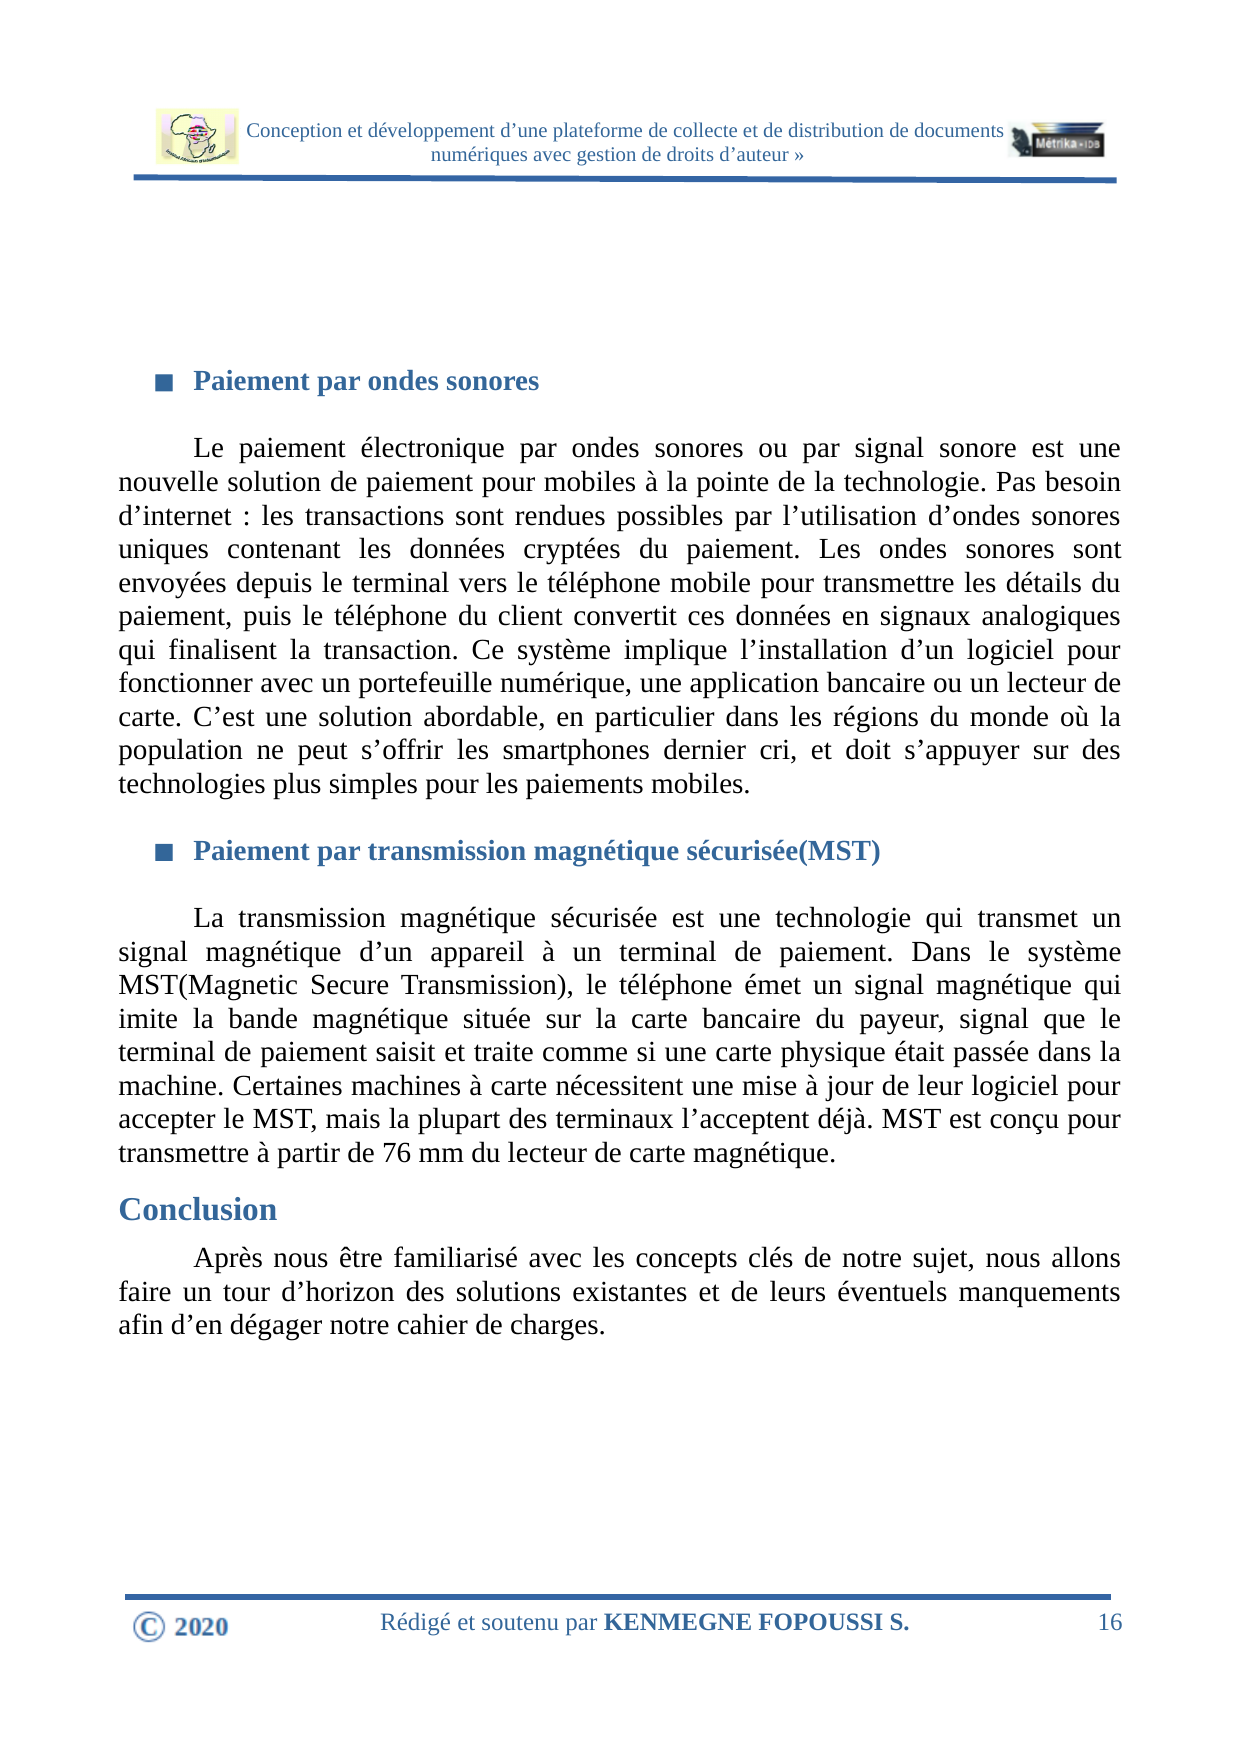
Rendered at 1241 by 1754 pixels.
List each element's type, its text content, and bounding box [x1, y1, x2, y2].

text La transmission magnétique sécurisée est une technologie qui transmet un signal magnétique d’un appareil à un terminal de paiement. Dans le système MST(Magnetic Secure Transmission), le téléphone émet un signal magnétique qui imite la bande magnétique située sur la carte bancaire du payeur, signal que le terminal de paiement saisit et traite comme si une carte physique était passée dans la machine. Certaines machines à carte nécessitent une mise à jour de leur logiciel pour accepter le MST, mais la plupart des terminaux l’acceptent déjà. MST est conçu pour transmettre à partir de 76 mm du lecteur de carte magnétique. [118, 900, 1122, 1169]
text Le paiement électronique par ondes sonores ou par signal sonore est une nouvelle solution de paiement pour mobiles à la pointe de la technologie. Pas besoin d’internet : les transactions sont rendues possibles par l’utilisation d’ondes sonores uniques contenant les données cryptées du paiement. Les ondes sonores sont envoyées depuis le terminal vers le téléphone mobile pour transmettre les détails du paiement, puis le téléphone du client convertit ces données en signaux analogiques qui finalisent la transaction. Ce système implique l’installation d’un logiciel pour fonctionner avec un portefeuille numérique, une application bancaire ou un lecteur de carte. C’est une solution abordable, en particulier dans les régions du monde où la population ne peut s’offrir les smartphones dernier cri, et doit s’appuyer sur des technologies plus simples pour les paiements mobiles. [118, 431, 1122, 799]
list Paiement par transmission magnétique sécurisée(MST) [156, 833, 1122, 867]
picture [154, 107, 241, 166]
picture [1003, 116, 1109, 160]
text Après nous être familiarisé avec les concepts clés de notre sujet, nous allons faire un tour d’horizon des solutions existantes et de leurs éventuels manquements afin d’en dégager notre cahier de charges. [118, 1240, 1122, 1341]
picture [126, 1604, 231, 1647]
subtitle Conclusion [118, 1189, 1122, 1228]
list Paiement par ondes sonores [156, 363, 1122, 397]
